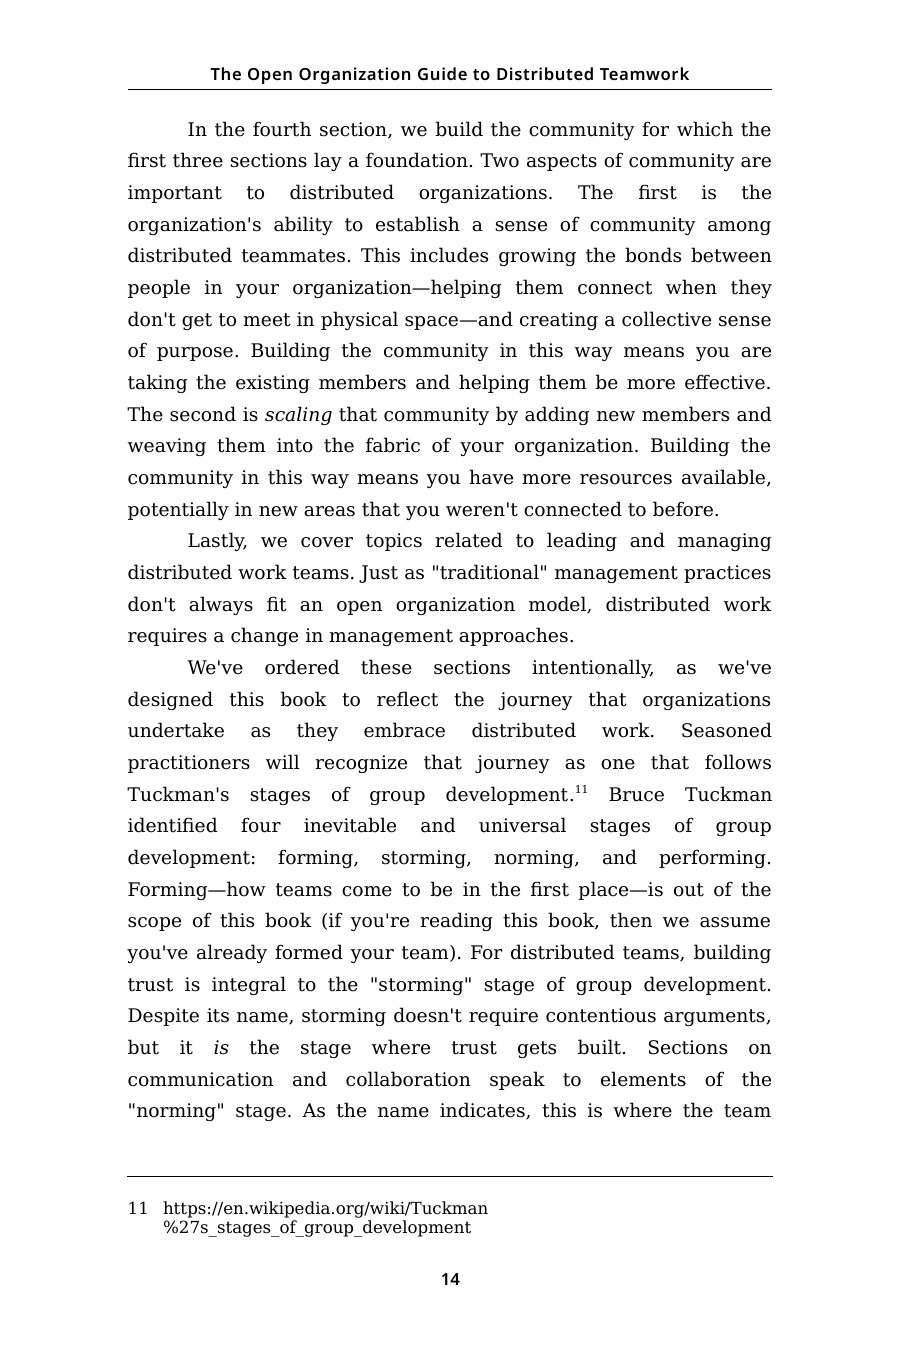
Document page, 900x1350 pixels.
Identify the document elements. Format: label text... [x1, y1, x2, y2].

text In the fourth section, we build the community for which the first three sections lay a foundation. Two aspects of community are important to distributed organizations. The first is the organization's ability to establish a sense of community among distributed teammates. This includes growing the bonds between people in your organization—helping them connect when they don't get to meet in physical space—and creating a collective sense of purpose. Building the community in this way means you are taking the existing members and helping them be more effective. The second is scaling that community by adding new members and weaving them into the fabric of your organization. Building the community in this way means you have more resources available, potentially in new areas that you weren't connected to before. [127, 118, 772, 520]
text We've ordered these sections intentionally, as we've designed this book to reflect the journey that organizations undertake as they embrace distributed work. Seasoned practitioners will recognize that journey as one that follows Tuckman's stages of group development. Bruce Tuckman identified four inevitable and universal stages of group development: forming, storming, norming, and performing. Forming—how teams come to be in the first place—is out of the scope of this book (if you're reading this book, then we assume you've already formed your team). For distributed teams, building trust is integral to the "storming" stage of group development. Despite its name, storming doesn't require contentious arguments, but it is the stage where trust gets built. Sections on communication and collaboration speak to elements of the "norming" stage. As the name indicates, this is where the team [127, 657, 772, 1122]
text https://en.wikipedia.org/wiki/Tuckman%27s_stages_of_group_development [127, 1198, 772, 1237]
text Lastly, we cover topics related to leading and managing distributed work teams. Just as "traditional" management practices don't always fit an open organization model, distributed work requires a change in management approaches. [127, 530, 772, 647]
